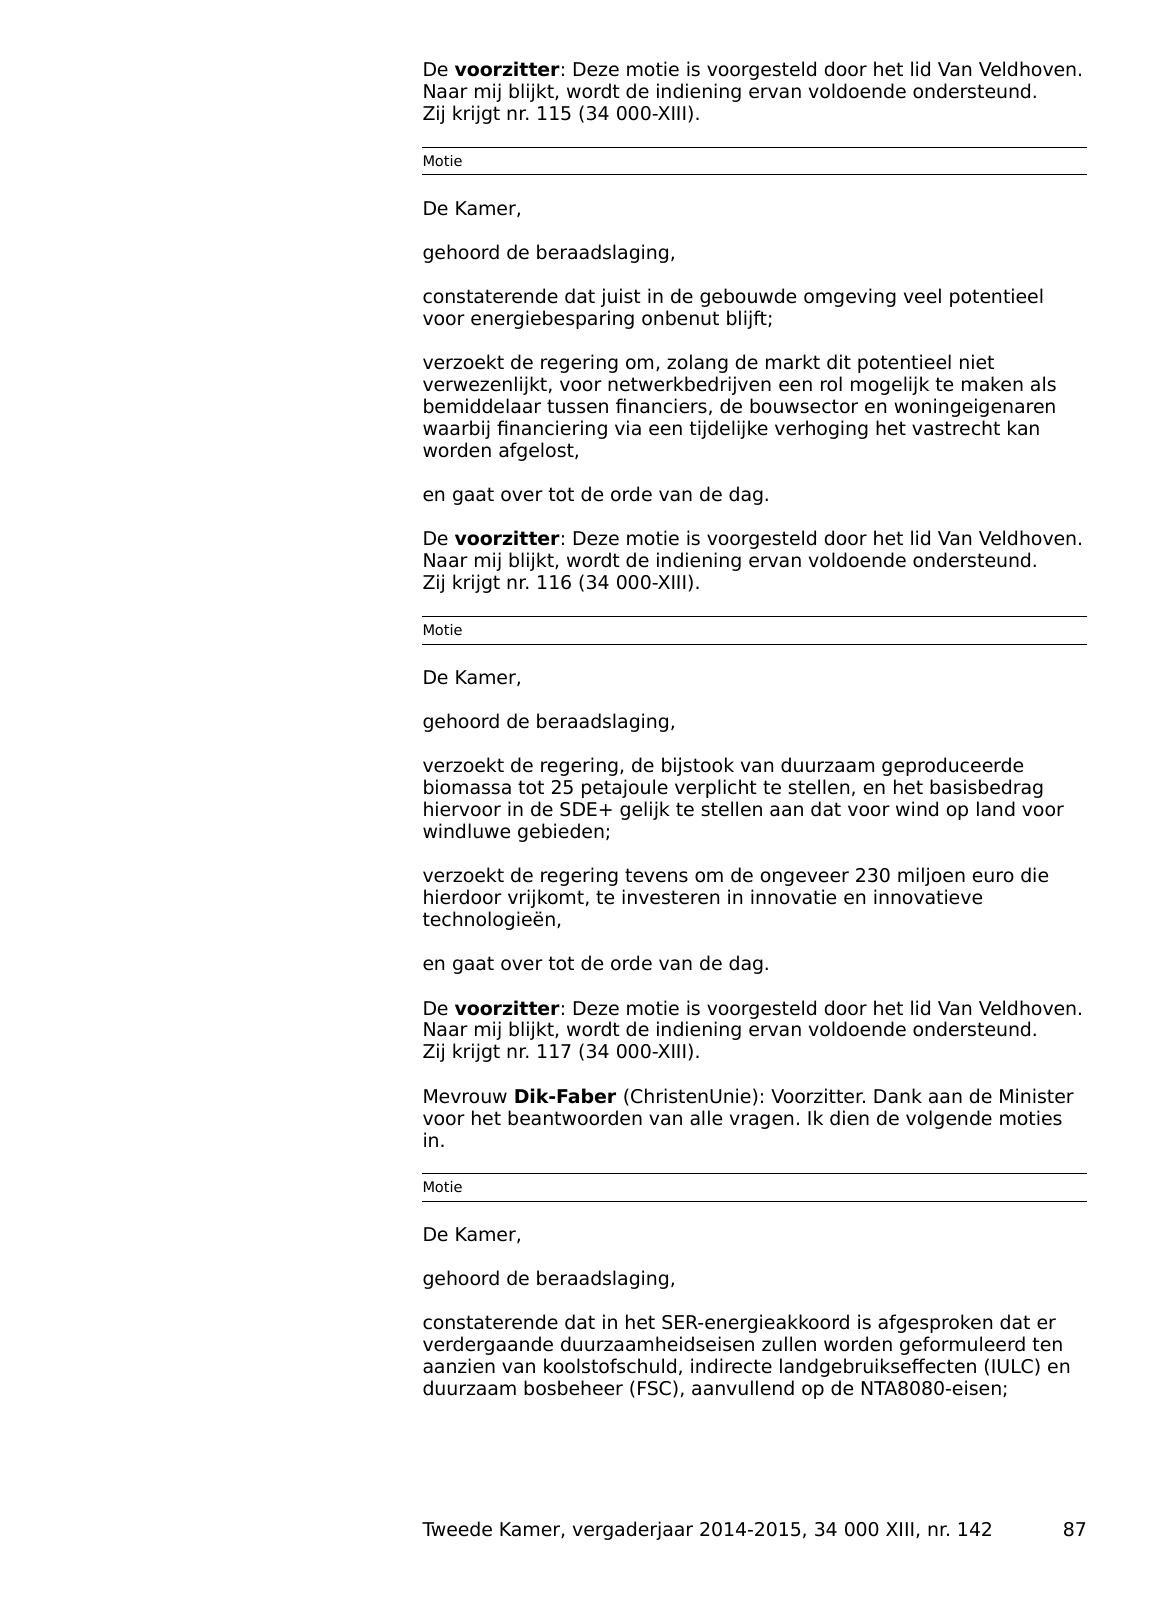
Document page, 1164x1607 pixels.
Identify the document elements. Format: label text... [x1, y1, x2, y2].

table_header Motie [422, 617, 1087, 643]
text gehoord de beraadslaging, [422, 711, 1087, 733]
text en gaat over tot de orde van de dag. [422, 484, 1087, 506]
text Mevrouw Dik-Faber (ChristenUnie): Voorzitter. Dank aan de Minister voor het beantwoorden van alle vragen. Ik dien de volgende moties in. [422, 1086, 1087, 1151]
text gehoord de beraadslaging, [422, 242, 1087, 264]
text De Kamer, [422, 667, 1087, 689]
text verzoekt de regering, de bijstook van duurzaam geproduceerde biomassa tot 25 petajoule verplicht te stellen, en het basisbedrag hiervoor in de SDE+ gelijk te stellen aan dat voor wind op land voor windluwe gebieden; [422, 755, 1087, 843]
text De voorzitter: Deze motie is voorgesteld door het lid Van Veldhoven. Naar mij blijkt, wordt de indiening ervan voldoende ondersteund. [422, 528, 1087, 572]
text De Kamer, [422, 197, 1087, 219]
text De voorzitter: Deze motie is voorgesteld door het lid Van Veldhoven. Naar mij blijkt, wordt de indiening ervan voldoende ondersteund. [422, 59, 1087, 103]
table_header Motie [422, 1174, 1087, 1201]
text constaterende dat in het SER-energieakkoord is afgesproken dat er verdergaande duurzaamheidseisen zullen worden geformuleerd ten aanzien van koolstofschuld, indirecte landgebruikseffecten (IULC) en duurzaam bosbeheer (FSC), aanvullend op de NTA8080-eisen; [422, 1312, 1087, 1400]
text Zij krijgt nr. 117 (34 000-XIII). [422, 1041, 1087, 1063]
table_header Motie [422, 148, 1087, 174]
text De Kamer, [422, 1224, 1087, 1246]
text constaterende dat juist in de gebouwde omgeving veel potentieel voor energiebesparing onbenut blijft; [422, 286, 1087, 330]
text verzoekt de regering om, zolang de markt dit potentieel niet verwezenlijkt, voor netwerkbedrijven een rol mogelijk te maken als bemiddelaar tussen financiers, de bouwsector en woningeigenaren waarbij financiering via een tijdelijke verhoging het vastrecht kan worden afgelost, [422, 352, 1087, 462]
text Zij krijgt nr. 116 (34 000-XIII). [422, 572, 1087, 594]
text De voorzitter: Deze motie is voorgesteld door het lid Van Veldhoven. Naar mij blijkt, wordt de indiening ervan voldoende ondersteund. [422, 997, 1087, 1041]
text en gaat over tot de orde van de dag. [422, 953, 1087, 975]
text gehoord de beraadslaging, [422, 1268, 1087, 1290]
text Zij krijgt nr. 115 (34 000-XIII). [422, 103, 1087, 125]
text verzoekt de regering tevens om de ongeveer 230 miljoen euro die hierdoor vrijkomt, te investeren in innovatie en innovatieve technologieën, [422, 865, 1087, 931]
